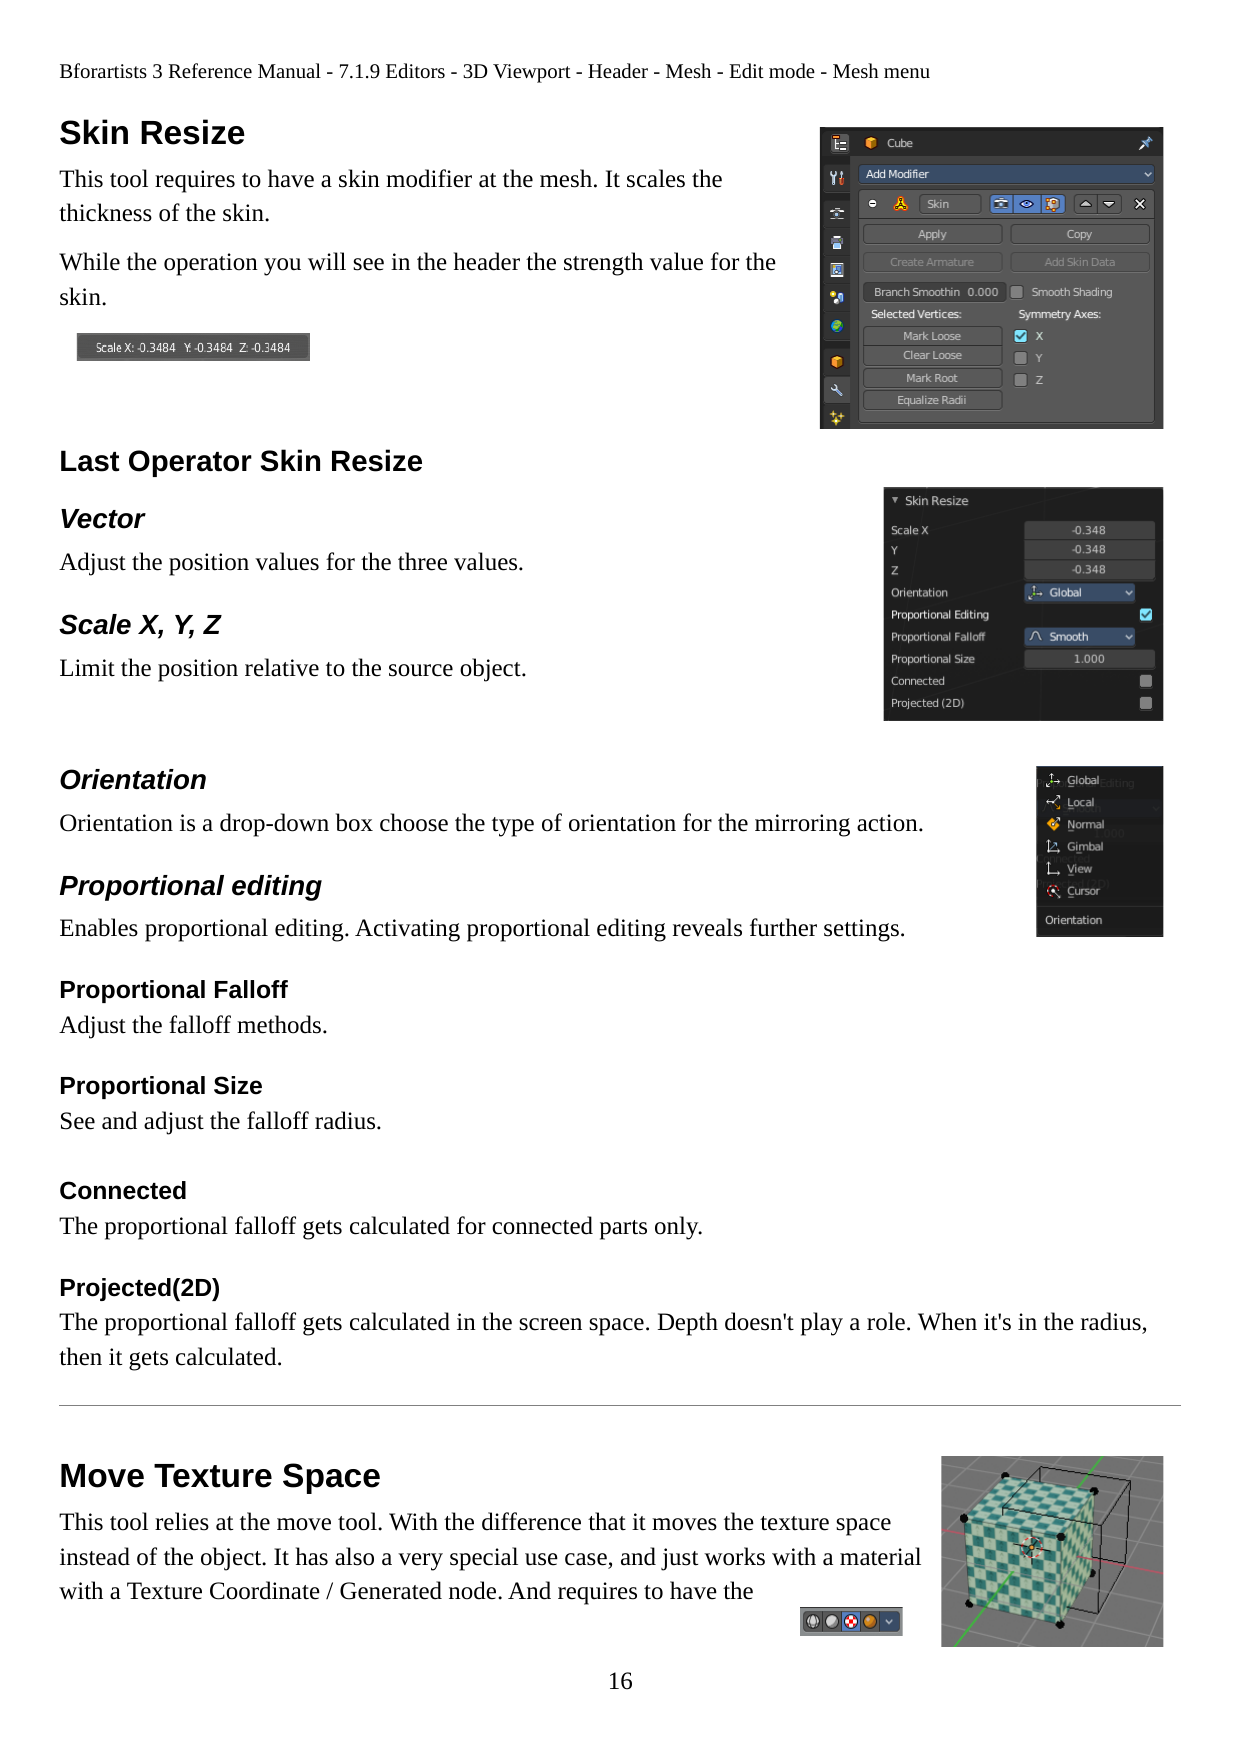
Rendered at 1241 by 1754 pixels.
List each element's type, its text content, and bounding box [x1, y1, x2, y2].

text Limit the position relative to the source object. [59, 653, 883, 681]
subtitle Move Texture Space [59, 1456, 941, 1494]
subtitle Proportional editing [59, 869, 1036, 901]
subtitle Projected(2D) [59, 1273, 1181, 1301]
text This tool requires to have a skin modifier at the mesh. It scales the thickness of the skin. [59, 164, 819, 227]
text Enables proportional editing. Activating proportional editing reveals further settings. [59, 913, 1181, 942]
text Adjust the falloff methods. [59, 1010, 1181, 1039]
subtitle Connected [59, 1176, 1181, 1205]
picture [800, 1607, 903, 1636]
subtitle Proportional Falloff [59, 975, 1181, 1004]
text The proportional falloff gets calculated in the screen space. Depth doesn't play a role. When it's in the radius, then it gets calculated. [59, 1307, 1181, 1371]
subtitle Skin Resize [59, 113, 1181, 151]
text See and adjust the falloff radius. [59, 1106, 1181, 1135]
text Adjust the position values for the three values. [59, 547, 883, 575]
picture [819, 127, 1164, 429]
text Orientation is a drop-down box choose the type of orientation for the mirroring action. [59, 808, 1036, 836]
subtitle [1164, 608, 1181, 640]
subtitle [1164, 502, 1181, 534]
picture [883, 487, 1164, 721]
subtitle Scale X, Y, Z [59, 608, 883, 640]
subtitle Last Operator Skin Resize [59, 443, 1181, 477]
text While the operation you will see in the header the strength value for the skin. [59, 247, 819, 311]
text This tool relies at the move tool. With the difference that it moves the texture space instead of the object. It has also a very special use case, and just works with a material with a Texture Coordinate / Generated node. And requires to have the [59, 1507, 941, 1605]
picture [941, 1456, 1164, 1647]
subtitle [1164, 869, 1181, 901]
subtitle Orientation [59, 763, 1181, 795]
text The proportional falloff gets calculated for connected parts only. [59, 1211, 1181, 1240]
picture [1036, 766, 1164, 937]
subtitle Proportional Size [59, 1071, 1181, 1100]
subtitle Vector [59, 502, 883, 534]
subtitle [1164, 1456, 1181, 1494]
picture [76, 333, 310, 361]
